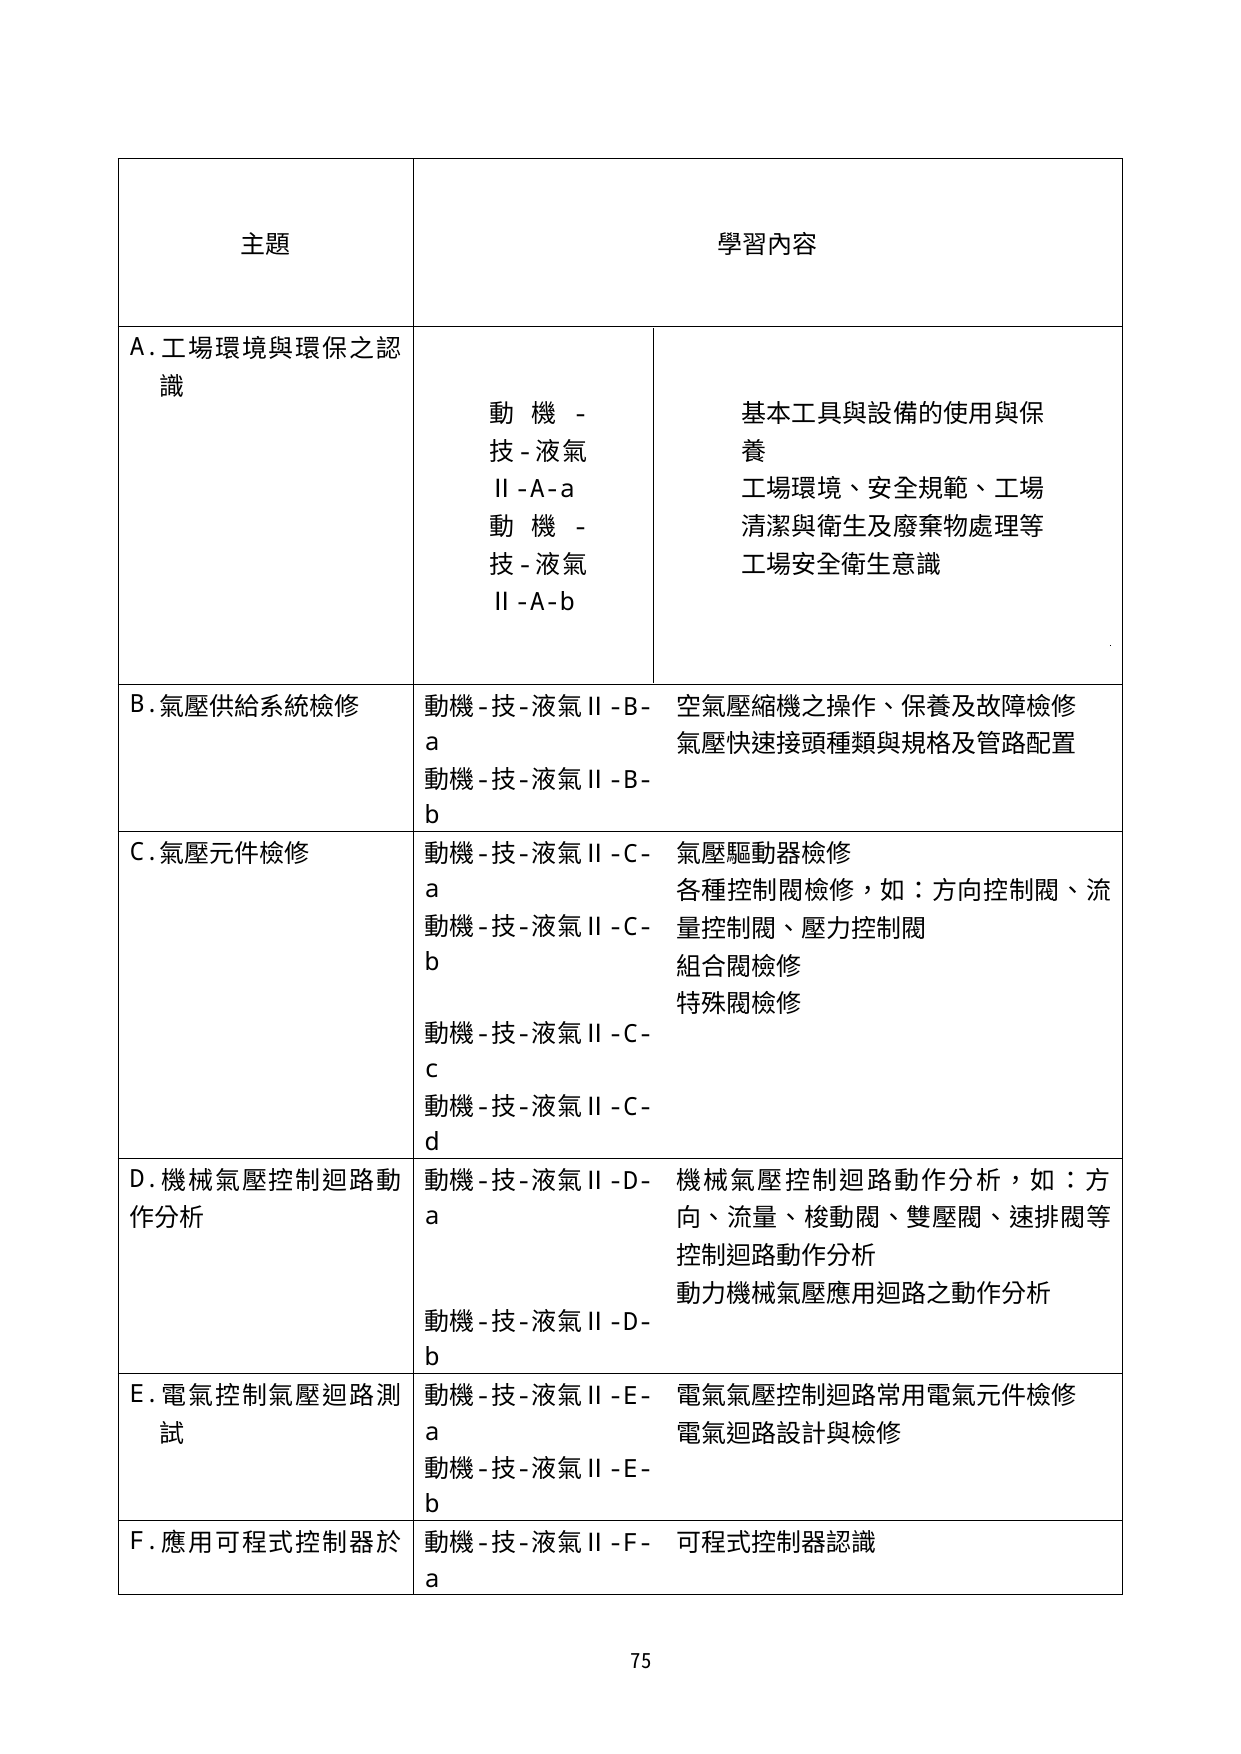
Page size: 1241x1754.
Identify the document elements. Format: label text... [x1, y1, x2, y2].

table_cell B.氣壓供給系統檢修 [119, 685, 413, 831]
table_header 學習內容 [425, 160, 1110, 325]
table_cell 機械氣壓控制迴路動作分析，如：方向、流量、梭動閥、雙壓閥、速排閥等控制迴路動作分析 動力機械氣壓應用迴路之動作分析 [665, 1159, 1122, 1373]
table_header [119, 159, 129, 326]
table_cell D.機械氣壓控制迴路動作分析 [119, 1159, 413, 1373]
table_header [414, 159, 424, 326]
table_cell 基本工具與設備的使用與保養 工場環境、安全規範、工場清潔與衛生及廢棄物處理等工場安全衛生意識 [665, 327, 1122, 684]
table_cell E.電氣控制氣壓迴路測試 [119, 1374, 413, 1520]
table_cell 動機-技-液氣Ⅱ-C-a 動機-技-液氣Ⅱ-C-b 動機-技-液氣Ⅱ-C-c 動機-技-液氣Ⅱ-C-d [414, 832, 664, 1158]
table_cell 動機-技-液氣Ⅱ-D-a 動機-技-液氣Ⅱ-D-b [414, 1159, 664, 1373]
table_header [402, 159, 413, 326]
table_cell C.氣壓元件檢修 [119, 832, 413, 1158]
table_cell 動機-技-液氣Ⅱ-E-a 動機-技-液氣Ⅱ-E-b [414, 1374, 664, 1520]
table_header 主題 [130, 160, 401, 325]
table_cell 空氣壓縮機之操作、保養及故障檢修 氣壓快速接頭種類與規格及管路配置 [665, 685, 1122, 831]
table_cell 可程式控制器認識 [665, 1521, 1122, 1594]
table_cell 電氣氣壓控制迴路常用電氣元件檢修 電氣迴路設計與檢修 [665, 1374, 1122, 1520]
table_cell A.工場環境與環保之認識 [119, 327, 413, 684]
table_cell F.應用可程式控制器於 [119, 1521, 413, 1594]
table_cell 氣壓驅動器檢修 各種控制閥檢修，如：方向控制閥、流量控制閥、壓力控制閥 組合閥檢修 特殊閥檢修 [665, 832, 1122, 1158]
table_cell 動機-技-液氣Ⅱ-B-a 動機-技-液氣Ⅱ-B-b [414, 685, 664, 831]
table_cell 動機-技-液氣Ⅱ-F-a [414, 1521, 664, 1594]
table_cell [653, 327, 664, 684]
table_cell 動機-技-液氣Ⅱ-A-a 動機-技-液氣Ⅱ-A-b [425, 328, 652, 683]
table_header [1111, 159, 1122, 326]
table_cell [414, 327, 424, 684]
